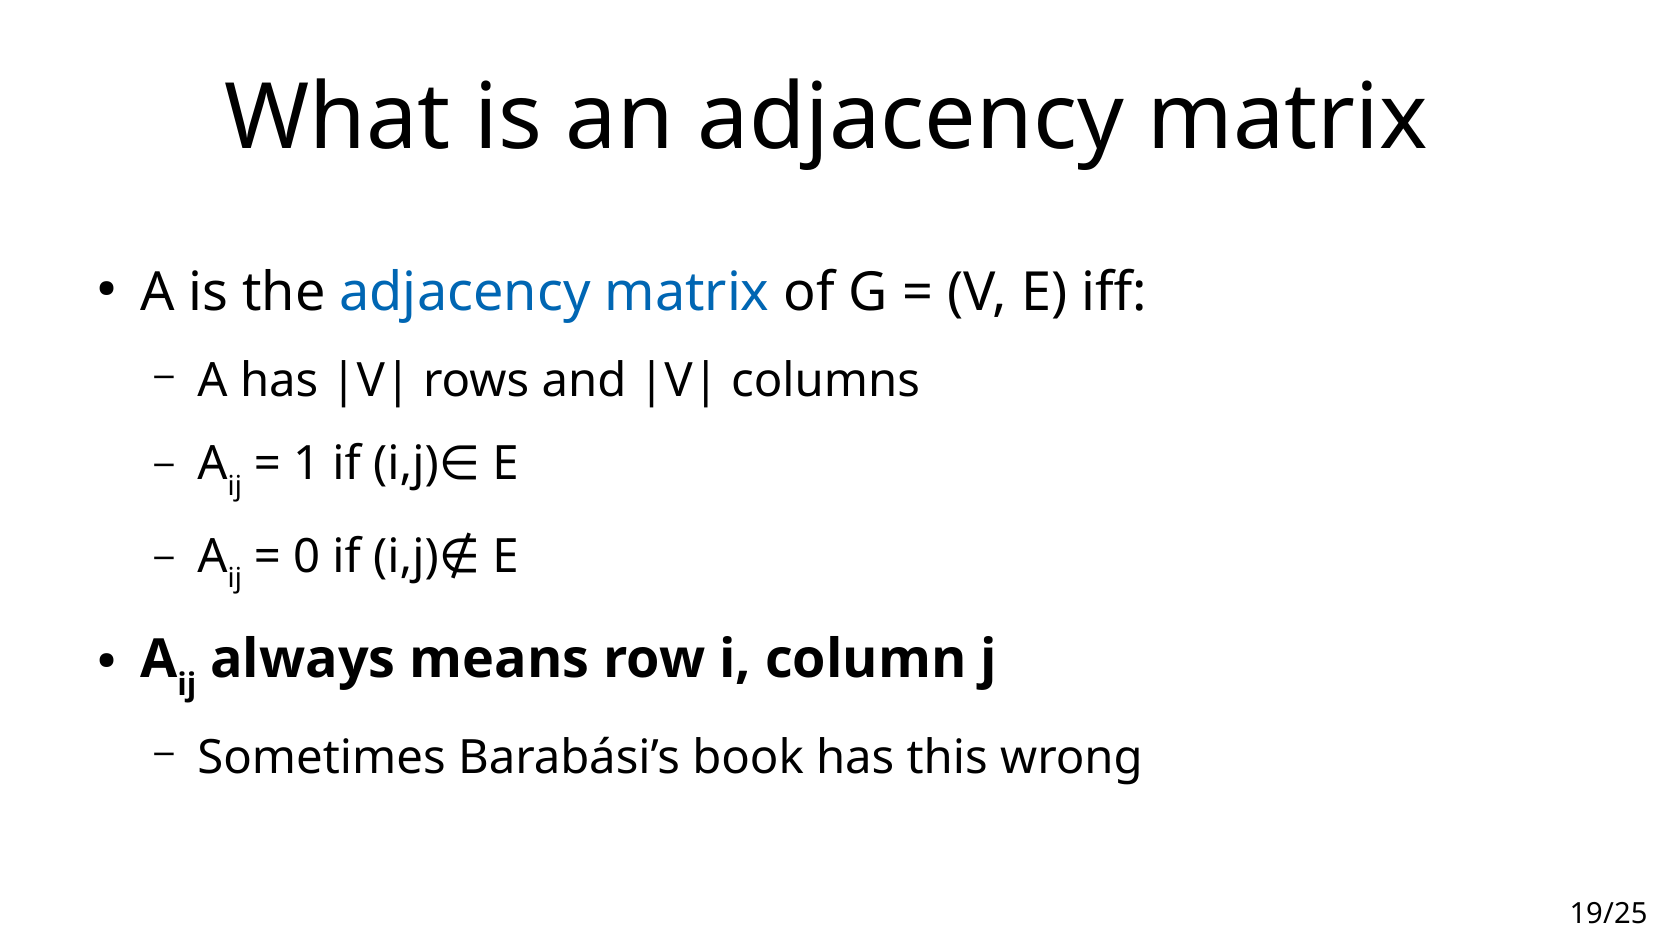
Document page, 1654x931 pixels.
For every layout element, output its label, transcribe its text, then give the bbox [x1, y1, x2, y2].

list A is the adjacency matrix of G = (V, E) iff: A has |V| rows and |V| columns Aij = 1 if (i,j)∈ E Aij = 0 if (i,j)∉ E Aij always means row i, column j Sometimes Barabási’s book has this wrong [82, 253, 1571, 793]
title What is an adjacency matrix [82, 1, 1571, 226]
